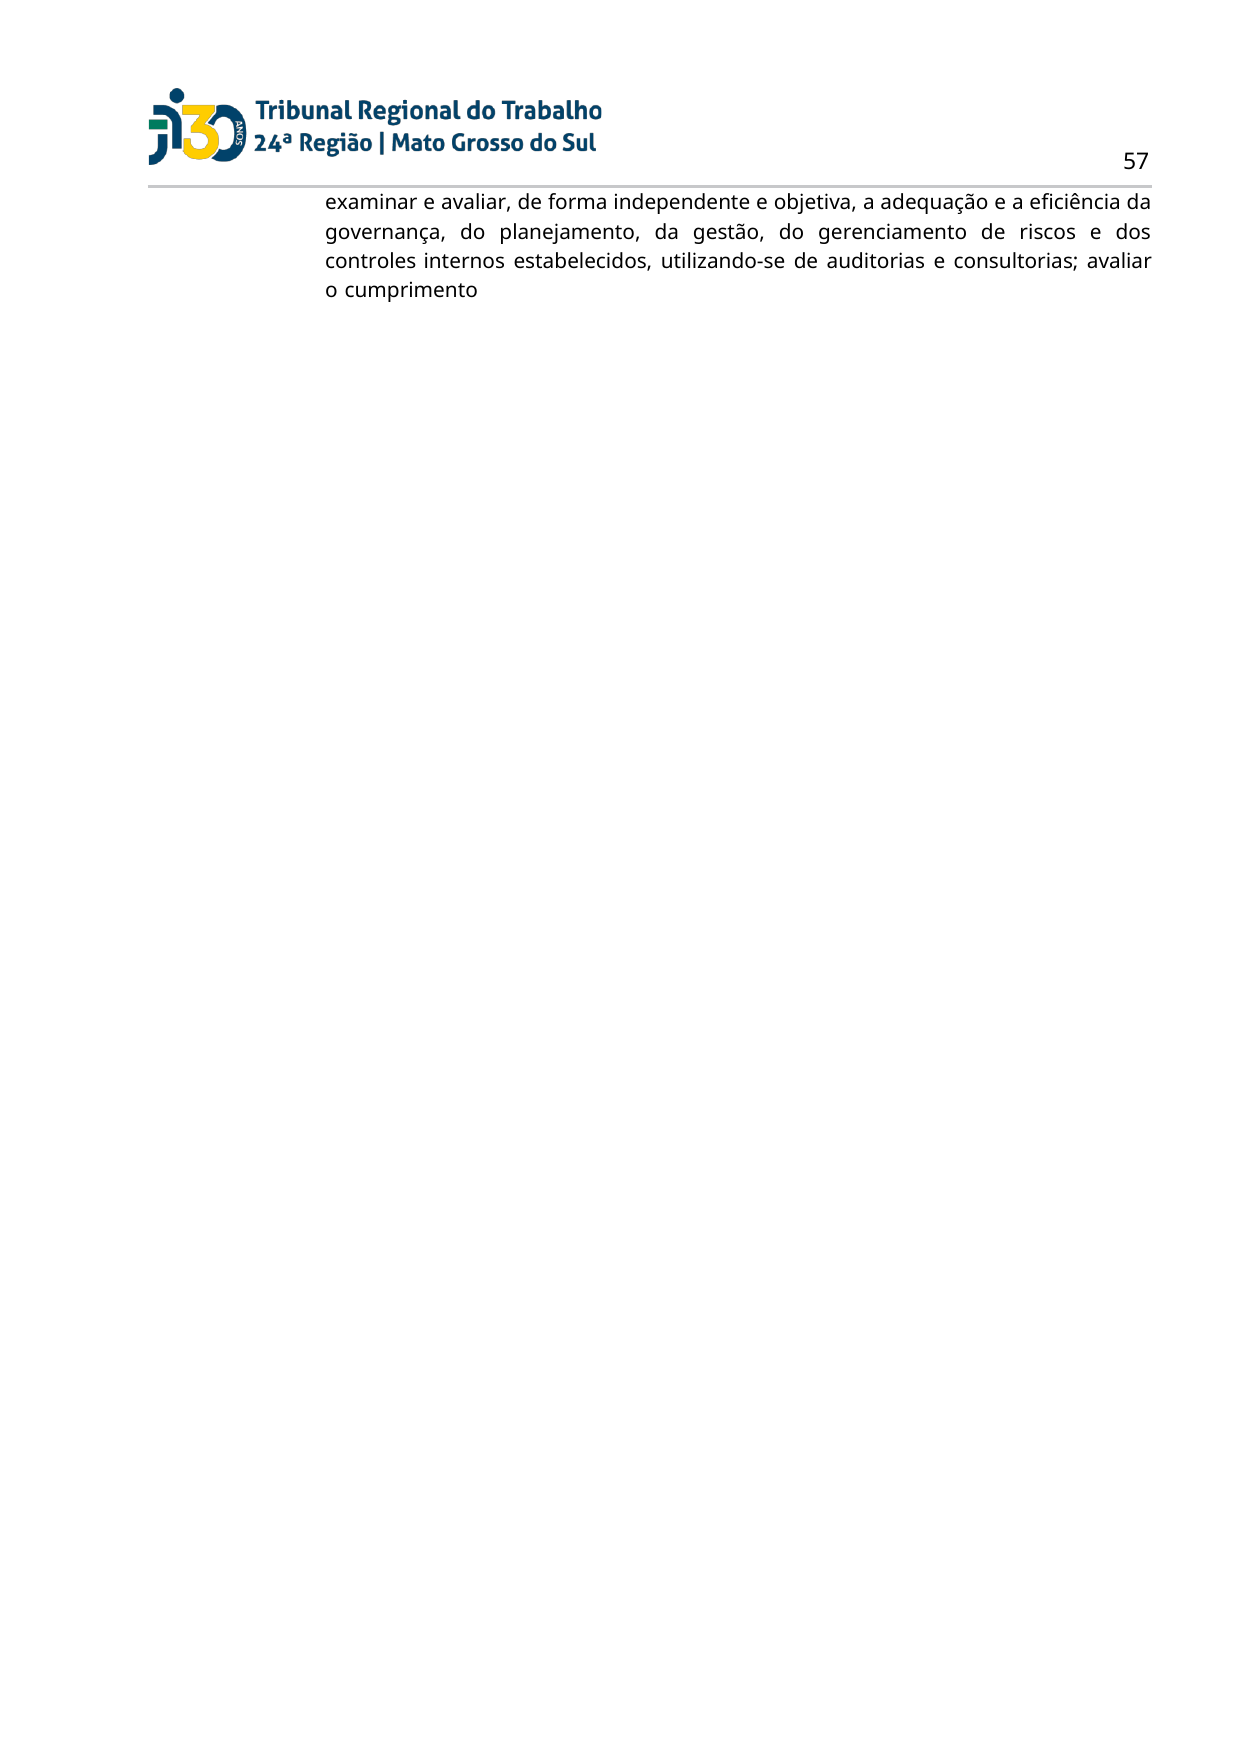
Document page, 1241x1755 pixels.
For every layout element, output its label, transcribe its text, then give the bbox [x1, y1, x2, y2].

text examinar e avaliar, de forma independente e objetiva, a adequação e a eficiência da governança, do planejamento, da gestão, do gerenciamento de riscos e dos controles internos estabelecidos, utilizando-se de auditorias e consultorias; avaliar o cumprimento [325, 188, 1152, 304]
